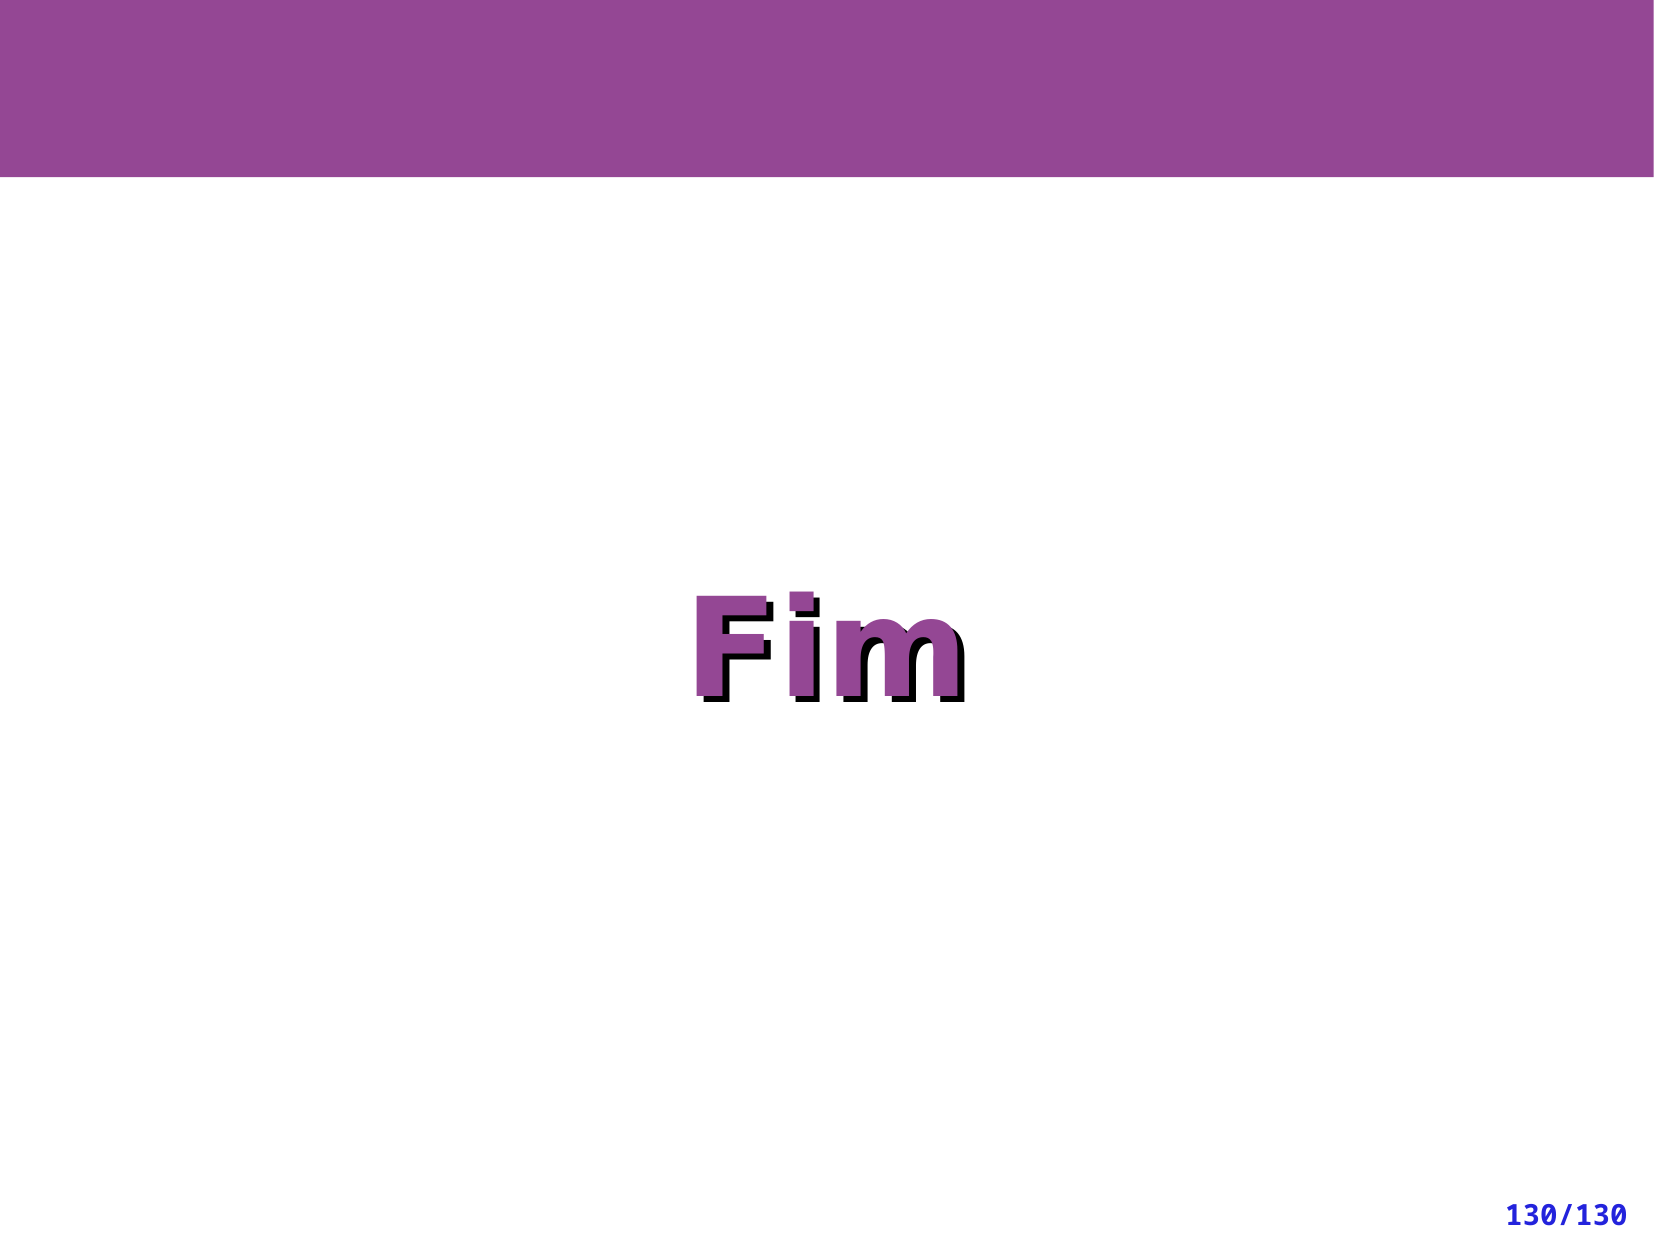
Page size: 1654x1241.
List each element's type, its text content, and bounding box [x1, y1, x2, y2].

text_box Fim [669, 561, 984, 739]
